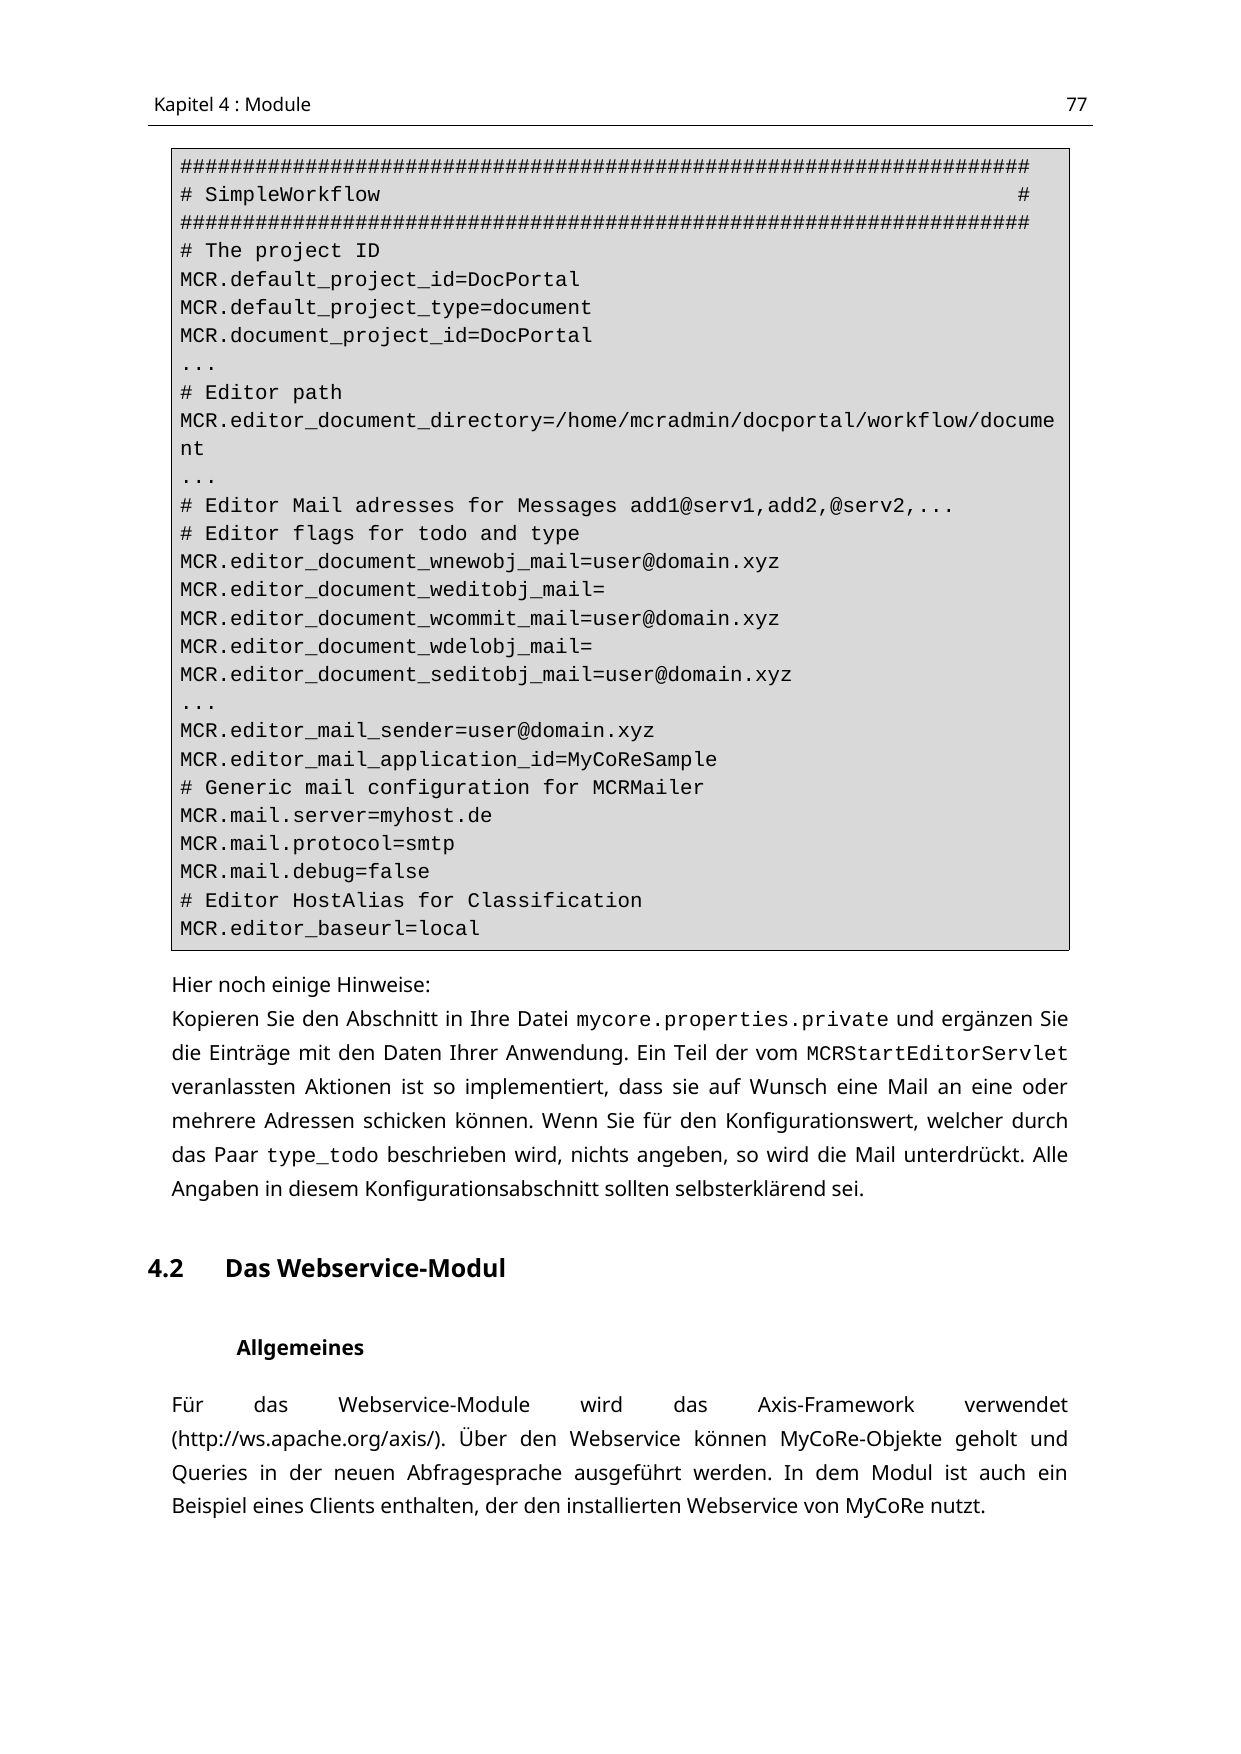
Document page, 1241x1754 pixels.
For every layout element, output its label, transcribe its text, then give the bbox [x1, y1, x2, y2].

text Hier noch einige Hinweise: Kopieren Sie den Abschnitt in Ihre Datei mycore.properties.private und ergänzen Sie die Einträge mit den Daten Ihrer Anwendung. Ein Teil der vom MCRStartEditorServlet veranlassten Aktionen ist so implementiert, dass sie auf Wunsch eine Mail an eine oder mehrere Adressen schicken können. Wenn Sie für den Konfigurationswert, welcher durch das Paar type_todo beschrieben wird, nichts angeben, so wird die Mail unterdrückt. Alle Angaben in diesem Konfigurationsabschnitt sollten selbsterklärend sei. [171, 970, 1069, 1203]
text #################################################################### # SimpleWorkflow # #################################################################### # The project ID MCR.default_project_id=DocPortal MCR.default_project_type=document MCR.document_project_id=DocPortal ... # Editor path MCR.editor_document_directory=/home/mcradmin/docportal/workflow/document ... # Editor Mail adresses for Messages add1@serv1,add2,@serv2,... # Editor flags for todo and type MCR.editor_document_wnewobj_mail=user@domain.xyz MCR.editor_document_weditobj_mail= MCR.editor_document_wcommit_mail=user@domain.xyz MCR.editor_document_wdelobj_mail= MCR.editor_document_seditobj_mail=user@domain.xyz ... MCR.editor_mail_sender=user@domain.xyz MCR.editor_mail_application_id=MyCoReSample # Generic mail configuration for MCRMailer MCR.mail.server=myhost.de MCR.mail.protocol=smtp MCR.mail.debug=false # Editor HostAlias for Classification MCR.editor_baseurl=local [172, 149, 1069, 950]
subtitle Das Webservice-Modul [148, 1251, 1092, 1284]
text Für das Webservice-Module wird das Axis-Framework verwendet (http://ws.apache.org/axis/). Über den Webservice können MyCoRe-Objekte geholt und Queries in der neuen Abfragesprache ausgeführt werden. In dem Modul ist auch ein Beispiel eines Clients enthalten, der den installierten Webservice von MyCoRe nutzt. [171, 1390, 1069, 1520]
subtitle Allgemeines [148, 1333, 1092, 1361]
